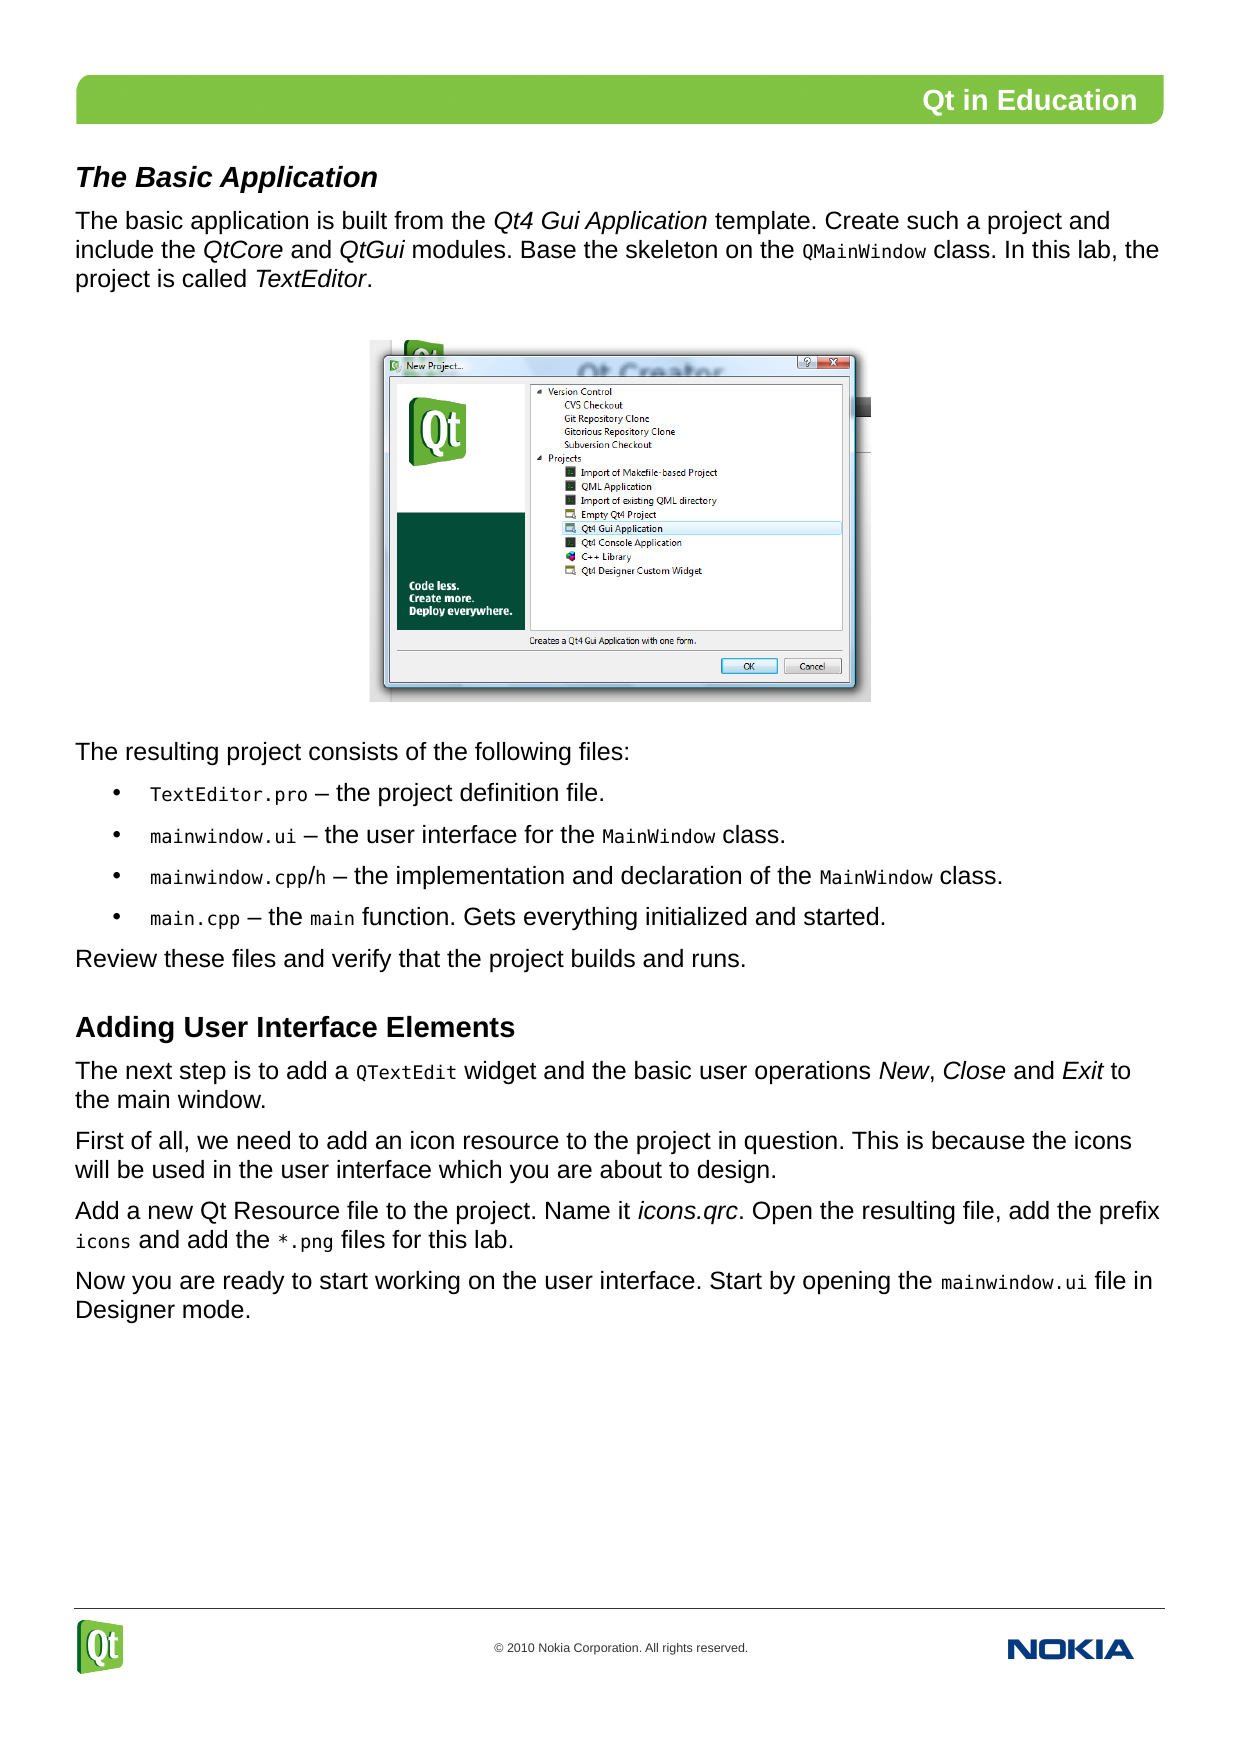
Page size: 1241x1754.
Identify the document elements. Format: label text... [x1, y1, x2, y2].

list main.cpp – the main function. Gets everything initialized and started. [112, 902, 1165, 931]
picture [76, 75, 1164, 124]
text Add a new Qt Resource file to the project. Name it icons.qrc. Open the resulting file, add the prefix icons and add the *.png files for this lab. [75, 1196, 1165, 1253]
list mainwindow.ui – the user interface for the MainWindow class. [112, 820, 1165, 848]
text The next step is to add a QTextEdit widget and the basic user operations New, Close and Exit to the main window. [75, 1056, 1165, 1113]
text The basic application is built from the Qt4 Gui Application template. Create such a project and include the QtCore and QtGui modules. Base the skeleton on the QMainWindow class. In this lab, the project is called TextEditor. [75, 206, 1165, 292]
picture [978, 1610, 1164, 1688]
picture [73, 1615, 127, 1679]
subtitle Adding User Interface Elements [75, 1010, 1165, 1043]
text The resulting project consists of the following files: [75, 305, 1165, 766]
text First of all, we need to add an icon resource to the project in question. This is because the icons will be used in the user interface which you are about to design. [75, 1126, 1165, 1183]
list TextEditor.pro – the project definition file. [112, 778, 1165, 807]
text Review these files and verify that the project builds and runs. [75, 944, 1165, 972]
subtitle The Basic Application [75, 160, 1165, 193]
picture [369, 340, 871, 702]
text Now you are ready to start working on the user interface. Start by opening the mainwindow.ui file in Designer mode. [75, 1266, 1165, 1323]
list mainwindow.cpp/h – the implementation and declaration of the MainWindow class. [112, 861, 1165, 890]
